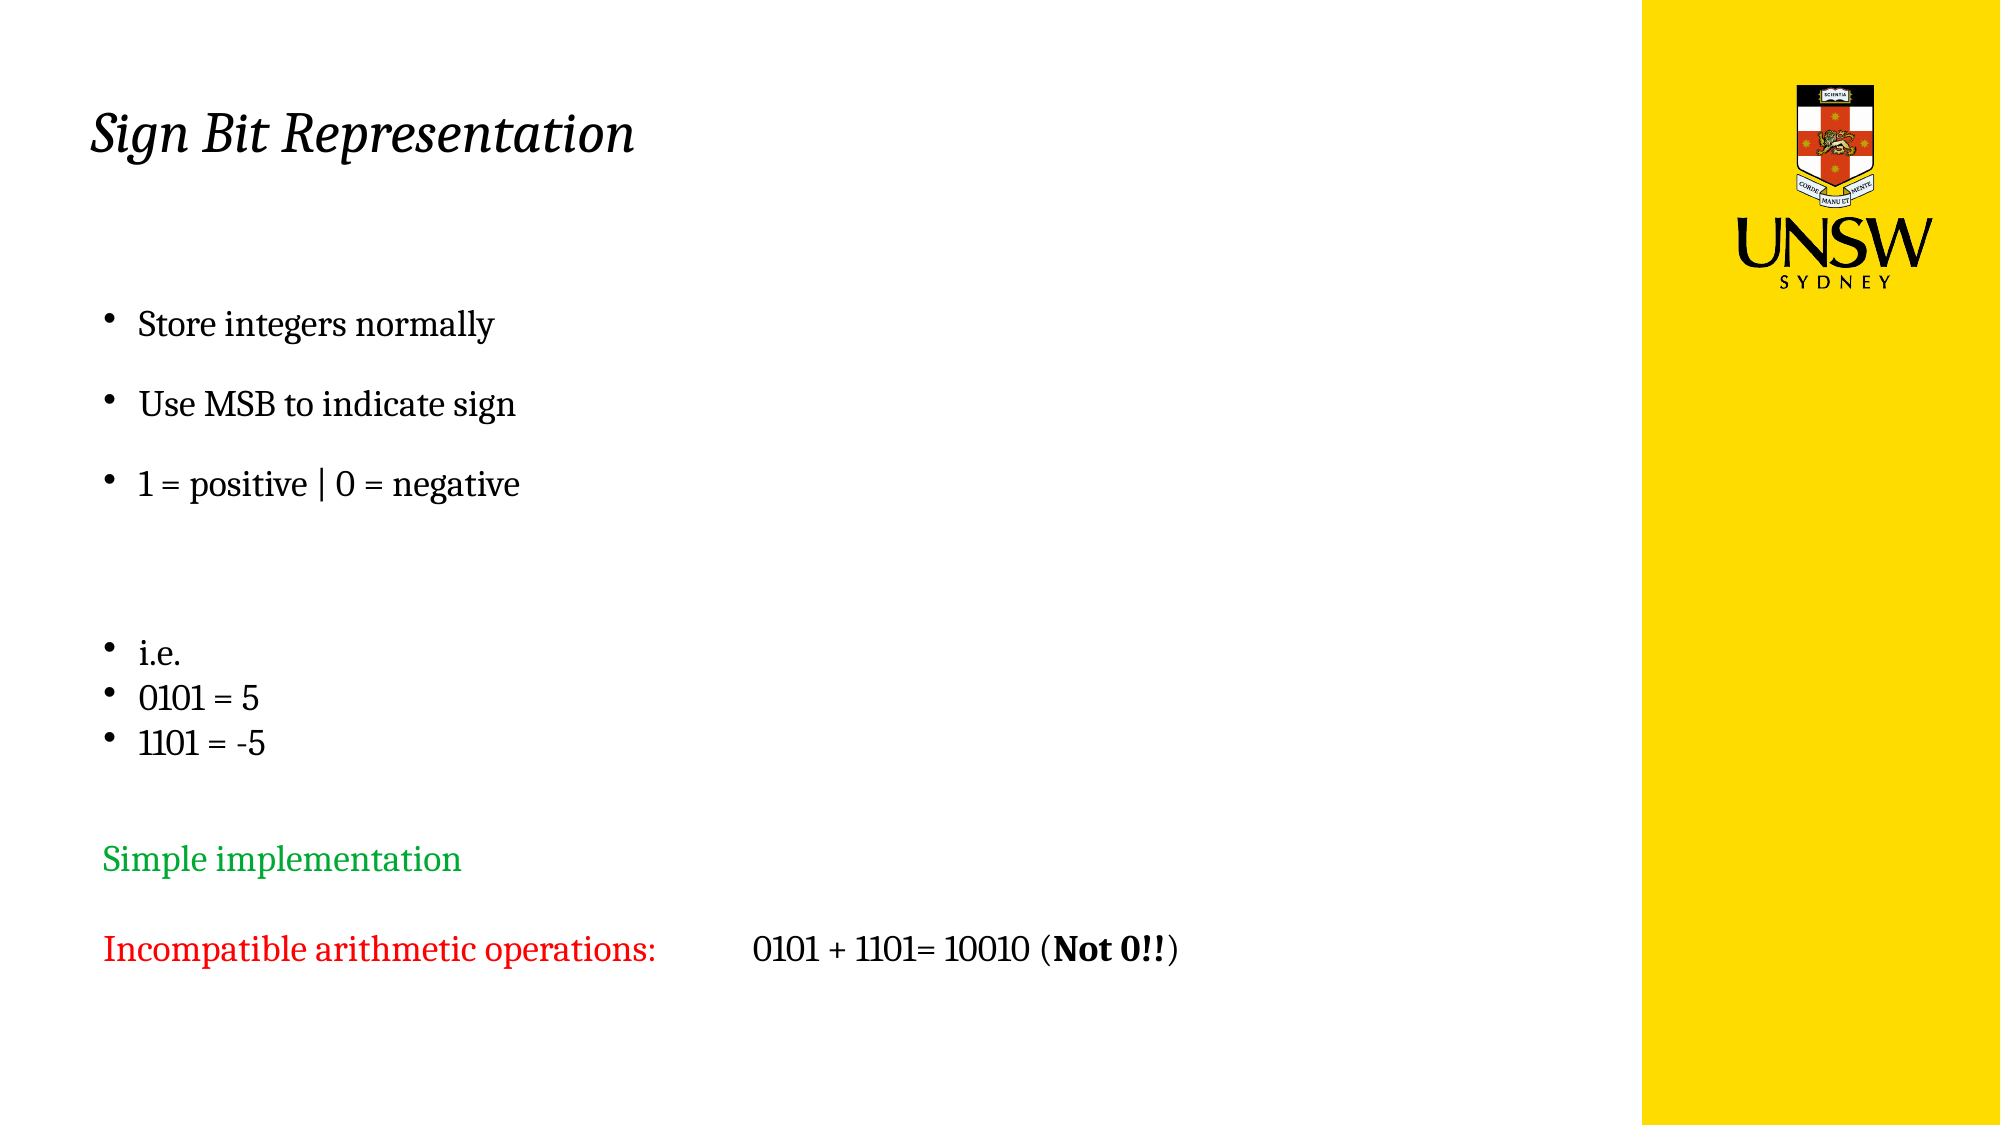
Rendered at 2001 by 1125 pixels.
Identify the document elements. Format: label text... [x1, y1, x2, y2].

title Sign Bit Representation [76, 86, 922, 212]
picture [1737, 85, 1933, 289]
text_box Simple implementation Incompatible arithmetic operations: [88, 826, 1034, 977]
text_box 0101 + 1101= 10010 (Not 0!!) [738, 916, 1624, 977]
text_box Store integers normally Use MSB to indicate sign 1 = positive | 0 = negative [88, 291, 1609, 512]
text_box i.e. 0101 = 5 1101 = -5 [88, 620, 355, 770]
